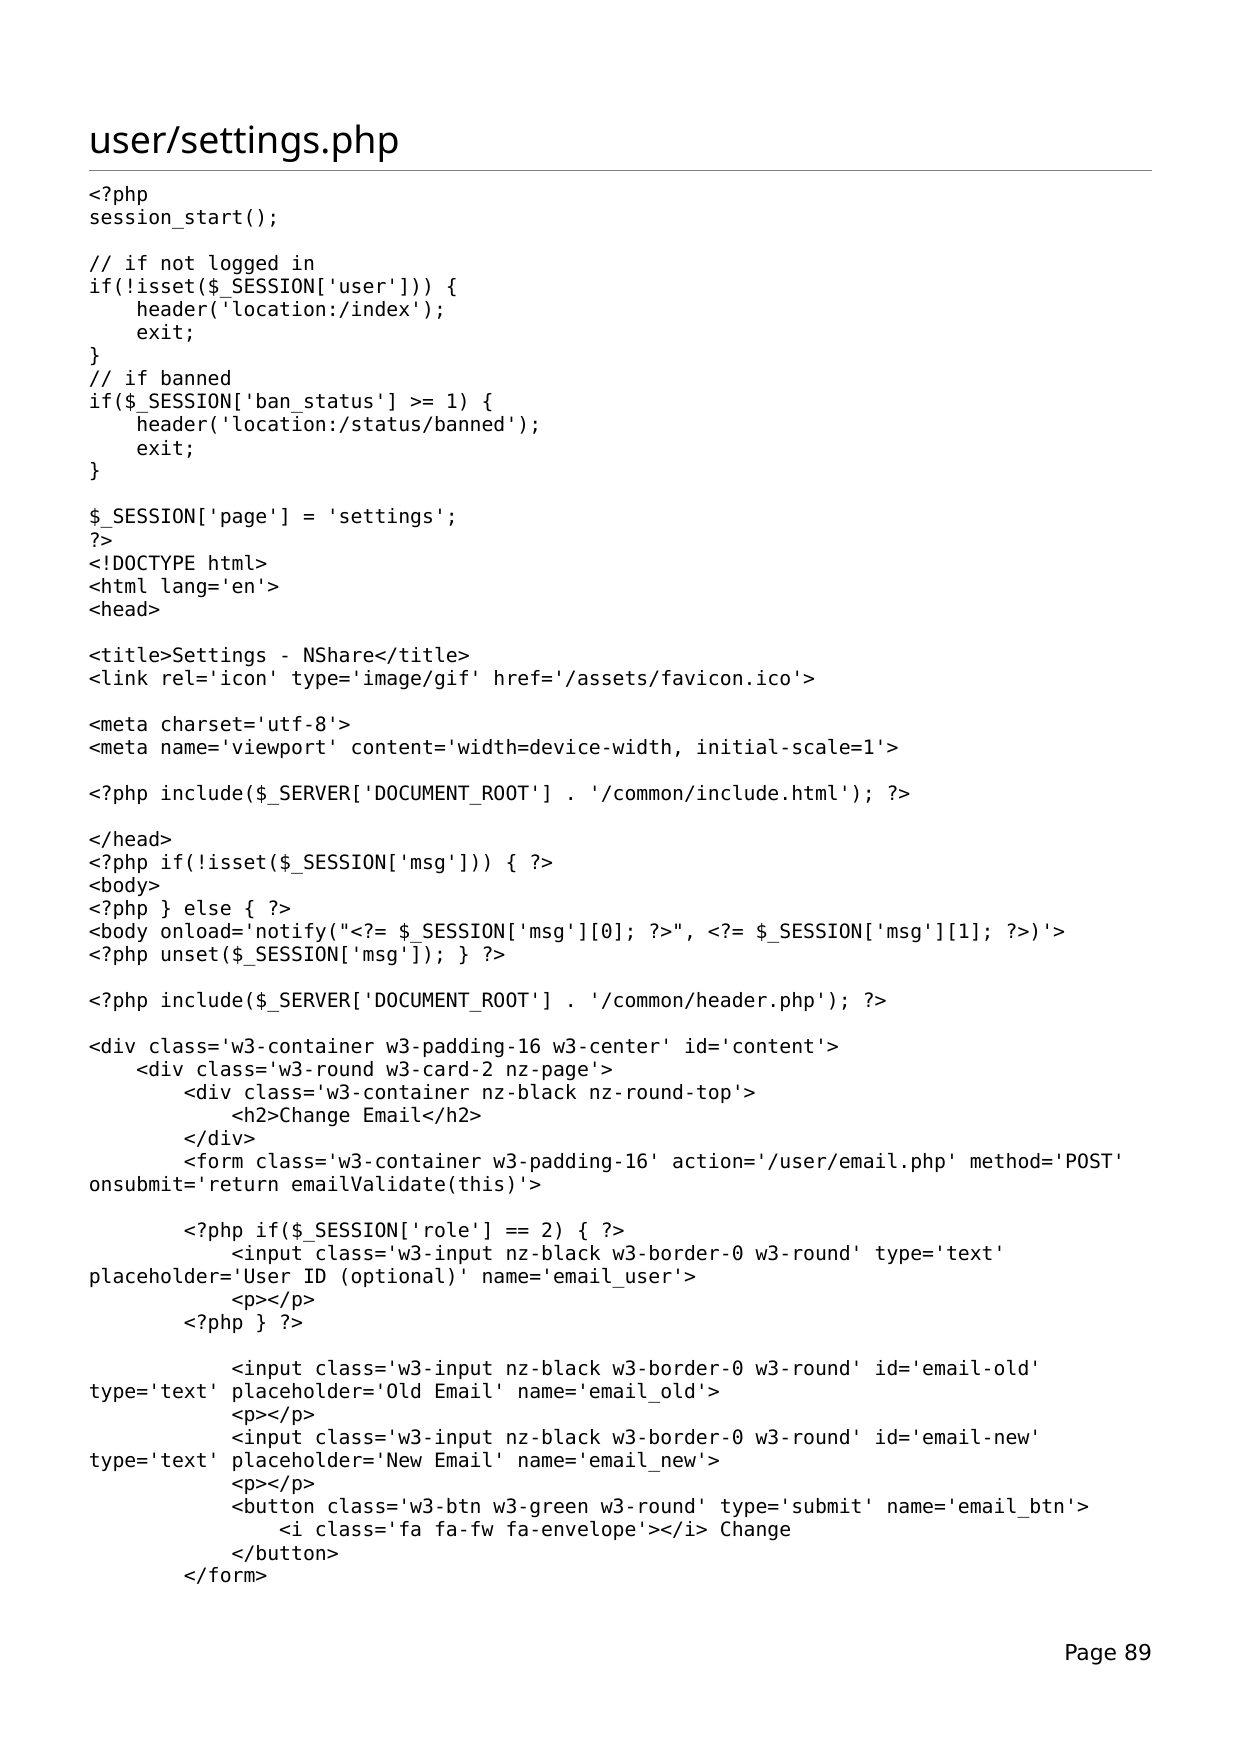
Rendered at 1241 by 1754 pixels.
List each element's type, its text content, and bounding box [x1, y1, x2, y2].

subtitle user/settings.php [88, 113, 1152, 171]
text } [88, 459, 1152, 483]
text <input class='w3-input nz-black w3-border-0 w3-round' id='email-new' type='text' placeholder='New Email' name='email_new'> [88, 1426, 1152, 1472]
text </button> [88, 1542, 1152, 1564]
text <div class='w3-container nz-black nz-round-top'> [88, 1081, 1152, 1104]
text exit; [88, 321, 1152, 344]
text header('location:/index'); [88, 298, 1152, 321]
text </form> [88, 1564, 1152, 1588]
text <h2>Change Email</h2> [88, 1104, 1152, 1127]
text <form class='w3-container w3-padding-16' action='/user/email.php' method='POST' onsubmit='return emailValidate(this)'> [88, 1150, 1152, 1196]
text header('location:/status/banned'); [88, 413, 1152, 437]
text </div> [88, 1127, 1152, 1150]
text <p></p> [88, 1472, 1152, 1496]
text <head> [88, 598, 1152, 621]
text </head> [88, 828, 1152, 851]
text if($_SESSION['ban_status'] >= 1) { [88, 391, 1152, 413]
text // if banned [88, 367, 1152, 391]
text <?php [88, 183, 1152, 206]
text } [88, 344, 1152, 367]
text <button class='w3-btn w3-green w3-round' type='submit' name='email_btn'> [88, 1496, 1152, 1518]
text <div class='w3-round w3-card-2 nz-page'> [88, 1058, 1152, 1081]
text <input class='w3-input nz-black w3-border-0 w3-round' type='text' placeholder='User ID (optional)' name='email_user'> [88, 1242, 1152, 1288]
text <link rel='icon' type='image/gif' href='/assets/favicon.ico'> [88, 667, 1152, 690]
text <i class='fa fa-fw fa-envelope'></i> Change [88, 1518, 1152, 1542]
text ?> [88, 529, 1152, 552]
text <?php include($_SERVER['DOCUMENT_ROOT'] . '/common/include.html'); ?> [88, 782, 1152, 805]
text <title>Settings - NShare</title> [88, 644, 1152, 667]
text <html lang='en'> [88, 575, 1152, 598]
text <?php } ?> [88, 1311, 1152, 1334]
text <meta charset='utf-8'> [88, 713, 1152, 736]
text <?php include($_SERVER['DOCUMENT_ROOT'] . '/common/header.php'); ?> [88, 989, 1152, 1012]
text <p></p> [88, 1288, 1152, 1311]
text <meta name='viewport' content='width=device-width, initial-scale=1'> [88, 736, 1152, 759]
text <div class='w3-container w3-padding-16 w3-center' id='content'> [88, 1035, 1152, 1058]
text <?php if($_SESSION['role'] == 2) { ?> [88, 1219, 1152, 1242]
text <?php if(!isset($_SESSION['msg'])) { ?> [88, 851, 1152, 874]
text <p></p> [88, 1403, 1152, 1426]
text <body> [88, 874, 1152, 897]
text session_start(); [88, 206, 1152, 229]
text $_SESSION['page'] = 'settings'; [88, 506, 1152, 529]
text // if not logged in [88, 252, 1152, 275]
text <input class='w3-input nz-black w3-border-0 w3-round' id='email-old' type='text' placeholder='Old Email' name='email_old'> [88, 1357, 1152, 1403]
text if(!isset($_SESSION['user'])) { [88, 275, 1152, 298]
text exit; [88, 437, 1152, 459]
text <?php } else { ?> [88, 897, 1152, 920]
text <!DOCTYPE html> [88, 552, 1152, 575]
text <body onload='notify("<?= $_SESSION['msg'][0]; ?>", <?= $_SESSION['msg'][1]; ?>)'> [88, 920, 1152, 943]
text <?php unset($_SESSION['msg']); } ?> [88, 943, 1152, 966]
